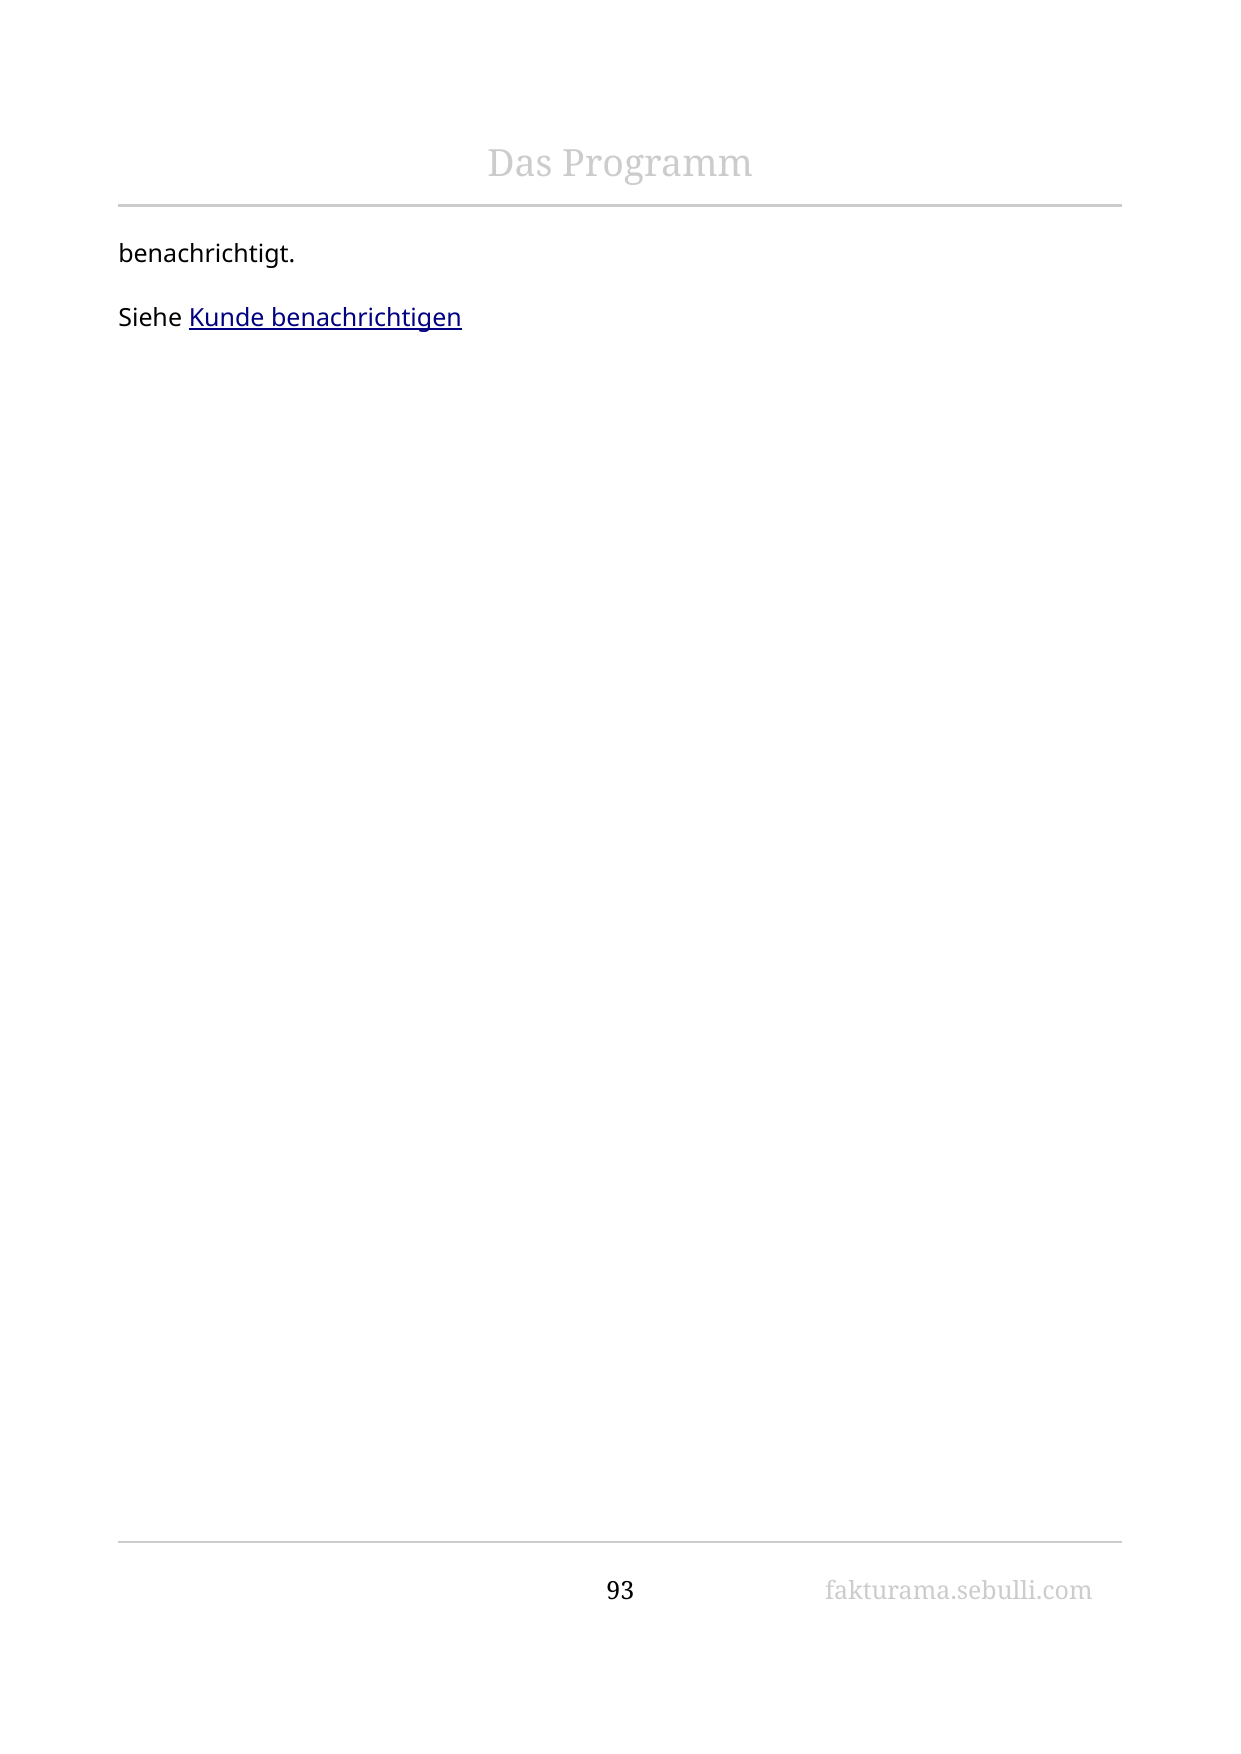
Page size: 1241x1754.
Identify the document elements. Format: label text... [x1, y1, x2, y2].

text Siehe Kunde benachrichtigen [118, 300, 1122, 334]
text benachrichtigt. [118, 236, 1122, 270]
